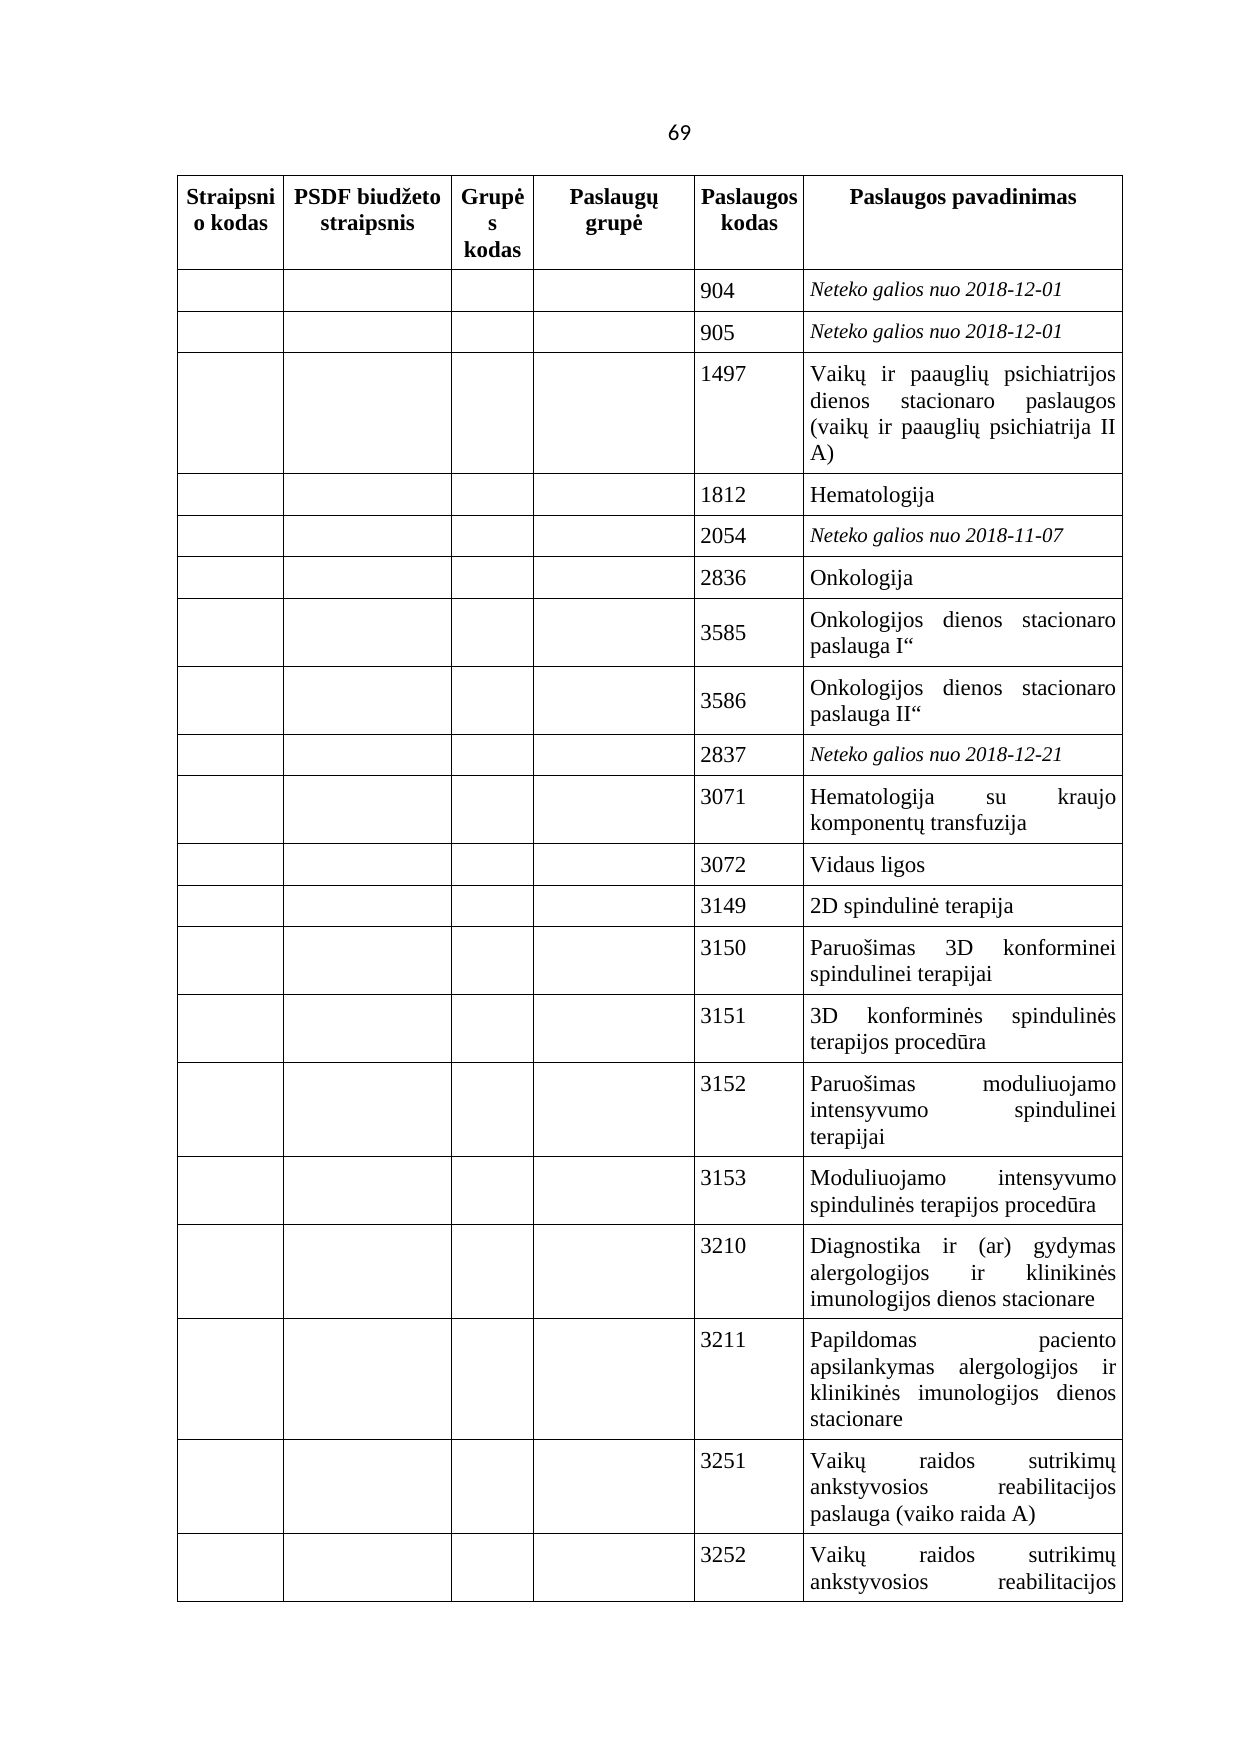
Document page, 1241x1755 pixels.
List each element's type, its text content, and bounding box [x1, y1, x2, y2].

table_cell 2836 [695, 557, 803, 598]
table_cell [178, 886, 283, 926]
table_cell 905 [695, 312, 803, 352]
table_cell [178, 1440, 283, 1533]
table_cell [284, 1319, 451, 1439]
table_cell [534, 312, 694, 352]
table_cell 2837 [695, 735, 803, 775]
table_cell 3251 [695, 1440, 803, 1533]
table_cell [534, 270, 694, 311]
table_cell Onkologija [804, 557, 1122, 598]
table_cell [284, 312, 451, 352]
table_cell [284, 886, 451, 926]
table_cell [178, 353, 283, 473]
table_cell [178, 557, 283, 598]
table_cell 3150 [695, 927, 803, 994]
table_cell Paruošimas 3D konforminei spindulinei terapijai [804, 927, 1122, 994]
table_cell [284, 927, 451, 994]
table_cell [284, 995, 451, 1062]
table_cell [452, 353, 533, 473]
table_cell [284, 1157, 451, 1224]
table_cell [534, 1225, 694, 1318]
table_cell [178, 312, 283, 352]
table_header Paslaugų grupė [534, 176, 694, 269]
table_cell [534, 1440, 694, 1533]
table_cell Hematologija su kraujo komponentų transfuzija [804, 776, 1122, 843]
table_cell [284, 1063, 451, 1156]
table_cell [534, 1319, 694, 1439]
table_cell [452, 474, 533, 514]
table_cell [178, 516, 283, 556]
table_cell [178, 995, 283, 1062]
table_cell Vidaus ligos [804, 844, 1122, 884]
table_cell Vaikų raidos sutrikimų ankstyvosios reabilitacijos [804, 1534, 1122, 1601]
table_cell [284, 667, 451, 733]
table_cell Onkologijos dienos stacionaro paslauga I“ [804, 599, 1122, 666]
table_cell [534, 599, 694, 666]
table_cell [534, 1534, 694, 1601]
table_cell Vaikų raidos sutrikimų ankstyvosios reabilitacijos paslauga (vaiko raida A) [804, 1440, 1122, 1533]
table_cell Diagnostika ir (ar) gydymas alergologijos ir klinikinės imunologijos dienos stacionare [804, 1225, 1122, 1318]
table_cell [534, 995, 694, 1062]
table_cell [284, 776, 451, 843]
table_cell [284, 557, 451, 598]
table_cell [452, 516, 533, 556]
table_cell [452, 270, 533, 311]
table_cell [534, 557, 694, 598]
table_cell [178, 1225, 283, 1318]
table_cell Moduliuojamo intensyvumo spindulinės terapijos procedūra [804, 1157, 1122, 1224]
table_cell [178, 1534, 283, 1601]
table_cell [452, 776, 533, 843]
table_cell [452, 1063, 533, 1156]
table_cell [534, 735, 694, 775]
table_cell 3072 [695, 844, 803, 884]
table_cell 3149 [695, 886, 803, 926]
table_cell [178, 735, 283, 775]
table_cell [534, 886, 694, 926]
table_cell [178, 1063, 283, 1156]
table_cell Papildomas paciento apsilankymas alergologijos ir klinikinės imunologijos dienos stacionare [804, 1319, 1122, 1439]
table_cell 3153 [695, 1157, 803, 1224]
table_cell [534, 353, 694, 473]
table_cell [534, 927, 694, 994]
table_cell [452, 1157, 533, 1224]
table_cell [452, 735, 533, 775]
table_header Paslaugos kodas [695, 176, 803, 269]
table_cell [284, 1440, 451, 1533]
table_cell [452, 1440, 533, 1533]
table_cell [178, 776, 283, 843]
table_cell [178, 270, 283, 311]
table_cell [452, 599, 533, 666]
table_cell [452, 557, 533, 598]
table_cell Vaikų ir paauglių psichiatrijos dienos stacionaro paslaugos (vaikų ir paauglių psichiatrija II A) [804, 353, 1122, 473]
table_cell [534, 474, 694, 514]
table_cell 3152 [695, 1063, 803, 1156]
table_cell Neteko galios nuo 2018-11-07 [804, 516, 1122, 556]
table_cell [284, 844, 451, 884]
table_cell [452, 1534, 533, 1601]
table_cell [534, 776, 694, 843]
table_cell Neteko galios nuo 2018-12-01 [804, 270, 1122, 311]
table_cell 3586 [695, 667, 803, 733]
table_cell [178, 667, 283, 733]
table_cell 1497 [695, 353, 803, 473]
table_cell [534, 516, 694, 556]
table_cell [178, 599, 283, 666]
table_cell 3071 [695, 776, 803, 843]
table_cell [284, 1225, 451, 1318]
table_cell Paruošimas moduliuojamo intensyvumo spindulinei terapijai [804, 1063, 1122, 1156]
table_cell [452, 995, 533, 1062]
table_header Straipsnio kodas [178, 176, 283, 269]
table_cell Neteko galios nuo 2018-12-01 [804, 312, 1122, 352]
table_cell [178, 474, 283, 514]
table_cell [284, 353, 451, 473]
table_cell [284, 516, 451, 556]
table_cell [534, 844, 694, 884]
table_cell 3211 [695, 1319, 803, 1439]
table_cell [284, 1534, 451, 1601]
table_cell [452, 312, 533, 352]
table_cell [452, 1319, 533, 1439]
table_header Grupės kodas [452, 176, 533, 269]
table_cell [452, 667, 533, 733]
table_header Paslaugos pavadinimas [804, 176, 1122, 269]
table_cell 1812 [695, 474, 803, 514]
table_cell 3210 [695, 1225, 803, 1318]
table_cell [452, 844, 533, 884]
table_cell [178, 844, 283, 884]
table_cell [178, 927, 283, 994]
table_cell [452, 886, 533, 926]
table_cell Hematologija [804, 474, 1122, 514]
table_cell 3252 [695, 1534, 803, 1601]
table_cell 2D spindulinė terapija [804, 886, 1122, 926]
table_cell [534, 667, 694, 733]
table_cell [178, 1319, 283, 1439]
table_cell 3585 [695, 599, 803, 666]
table_cell [534, 1063, 694, 1156]
table_cell [178, 1157, 283, 1224]
table_cell [534, 1157, 694, 1224]
table_cell [452, 1225, 533, 1318]
table_cell [452, 927, 533, 994]
table_cell [284, 735, 451, 775]
table_cell [284, 474, 451, 514]
table_cell 3D konforminės spindulinės terapijos procedūra [804, 995, 1122, 1062]
table_cell [284, 270, 451, 311]
table_header PSDF biudžeto straipsnis [284, 176, 451, 269]
table_cell 904 [695, 270, 803, 311]
table_cell Onkologijos dienos stacionaro paslauga II“ [804, 667, 1122, 733]
table_cell 2054 [695, 516, 803, 556]
table_cell Neteko galios nuo 2018-12-21 [804, 735, 1122, 775]
table_cell [284, 599, 451, 666]
table_cell 3151 [695, 995, 803, 1062]
